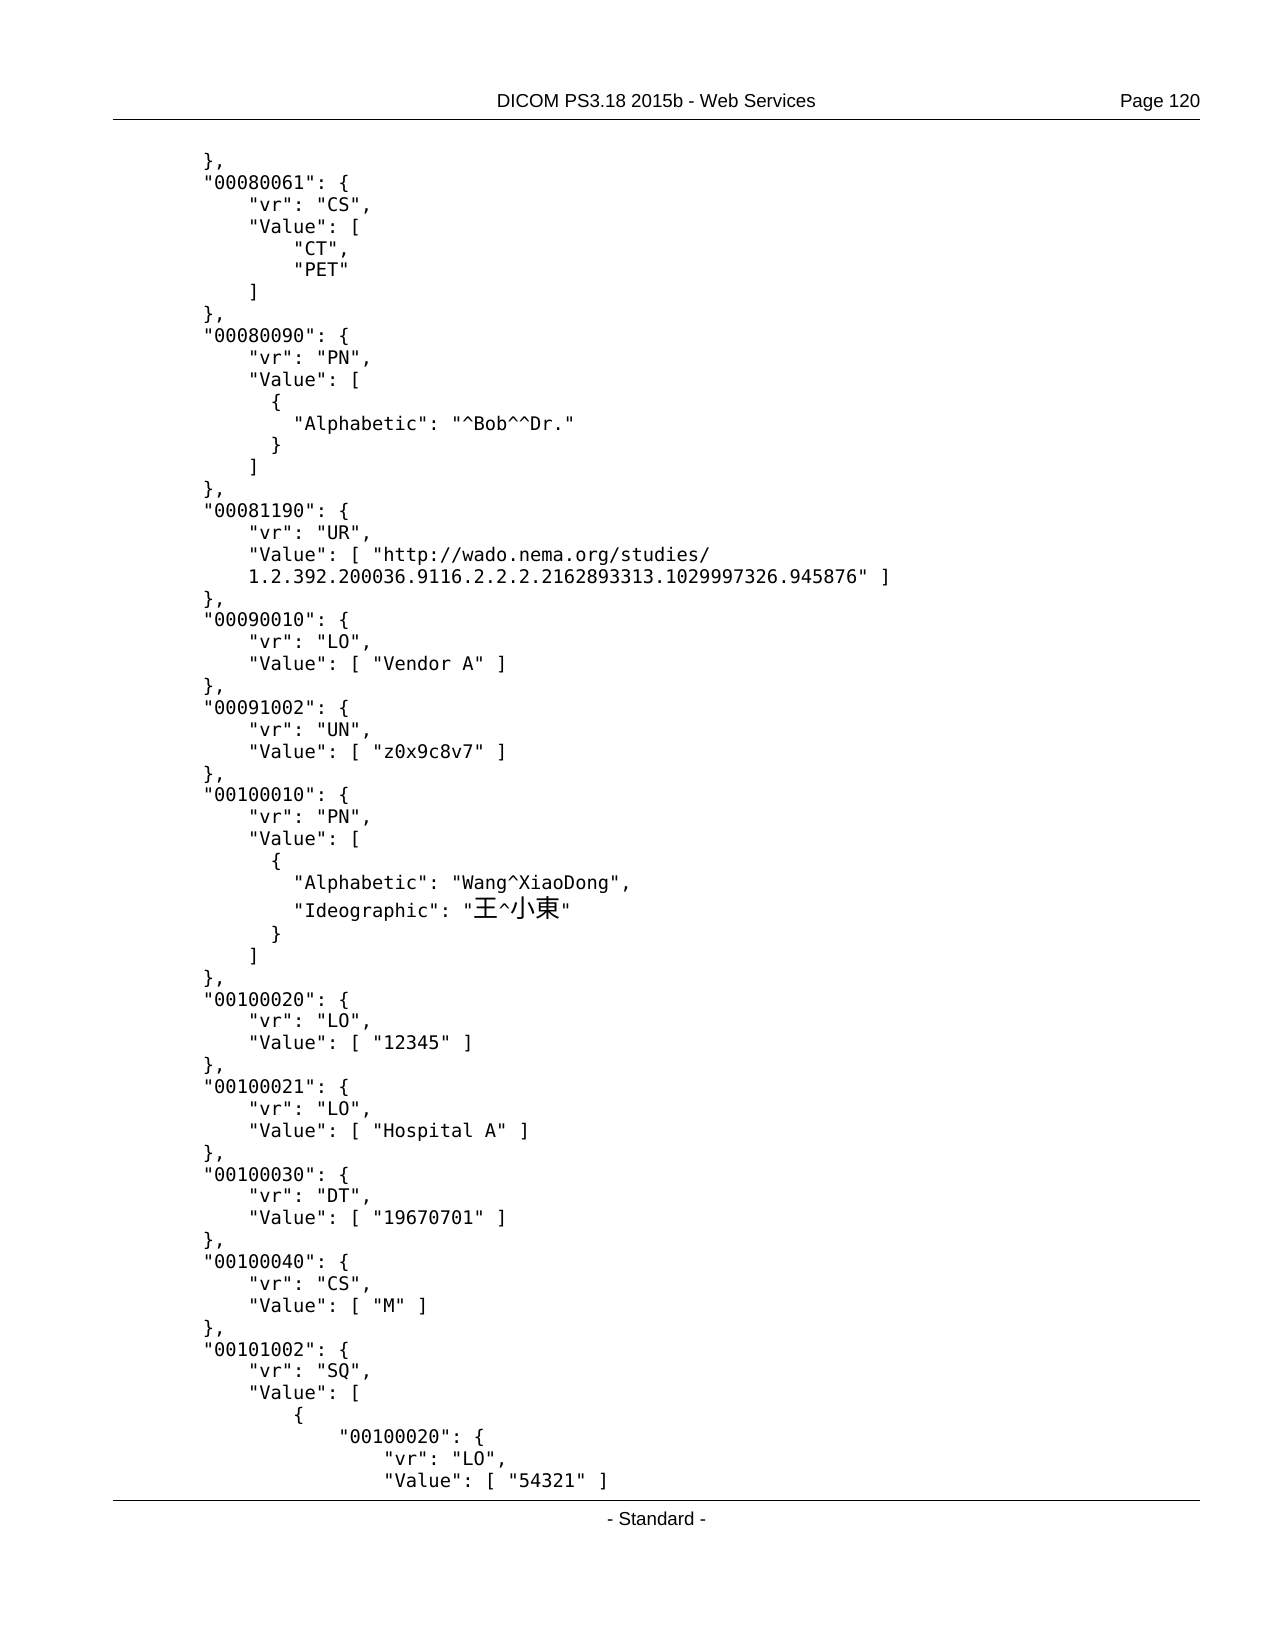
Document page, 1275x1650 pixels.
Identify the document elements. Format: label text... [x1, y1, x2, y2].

text }, "00080061": { "vr": "CS", "Value": [ "CT", "PET" ] }, "00080090": { "vr": "PN", "Value": [ { "Alphabetic": "^Bob^^Dr." } ] }, "00081190": { "vr": "UR", "Value": [ "http://wado.nema.org/studies/ 1.2.392.200036.9116.2.2.2.2162893313.1029997326.945876" ] }, "00090010": { "vr": "LO", "Value": [ "Vendor A" ] }, "00091002": { "vr": "UN", "Value": [ "z0x9c8v7" ] }, "00100010": { "vr": "PN", "Value": [ { "Alphabetic": "Wang^XiaoDong", "Ideographic": "王^小東" } ] }, "00100020": { "vr": "LO", "Value": [ "12345" ] }, "00100021": { "vr": "LO", "Value": [ "Hospital A" ] }, "00100030": { "vr": "DT", "Value": [ "19670701" ] }, "00100040": { "vr": "CS", "Value": [ "M" ] }, "00101002": { "vr": "SQ", "Value": [ { "00100020": { "vr": "LO", "Value": [ "54321" ] [112, 150, 1200, 1492]
